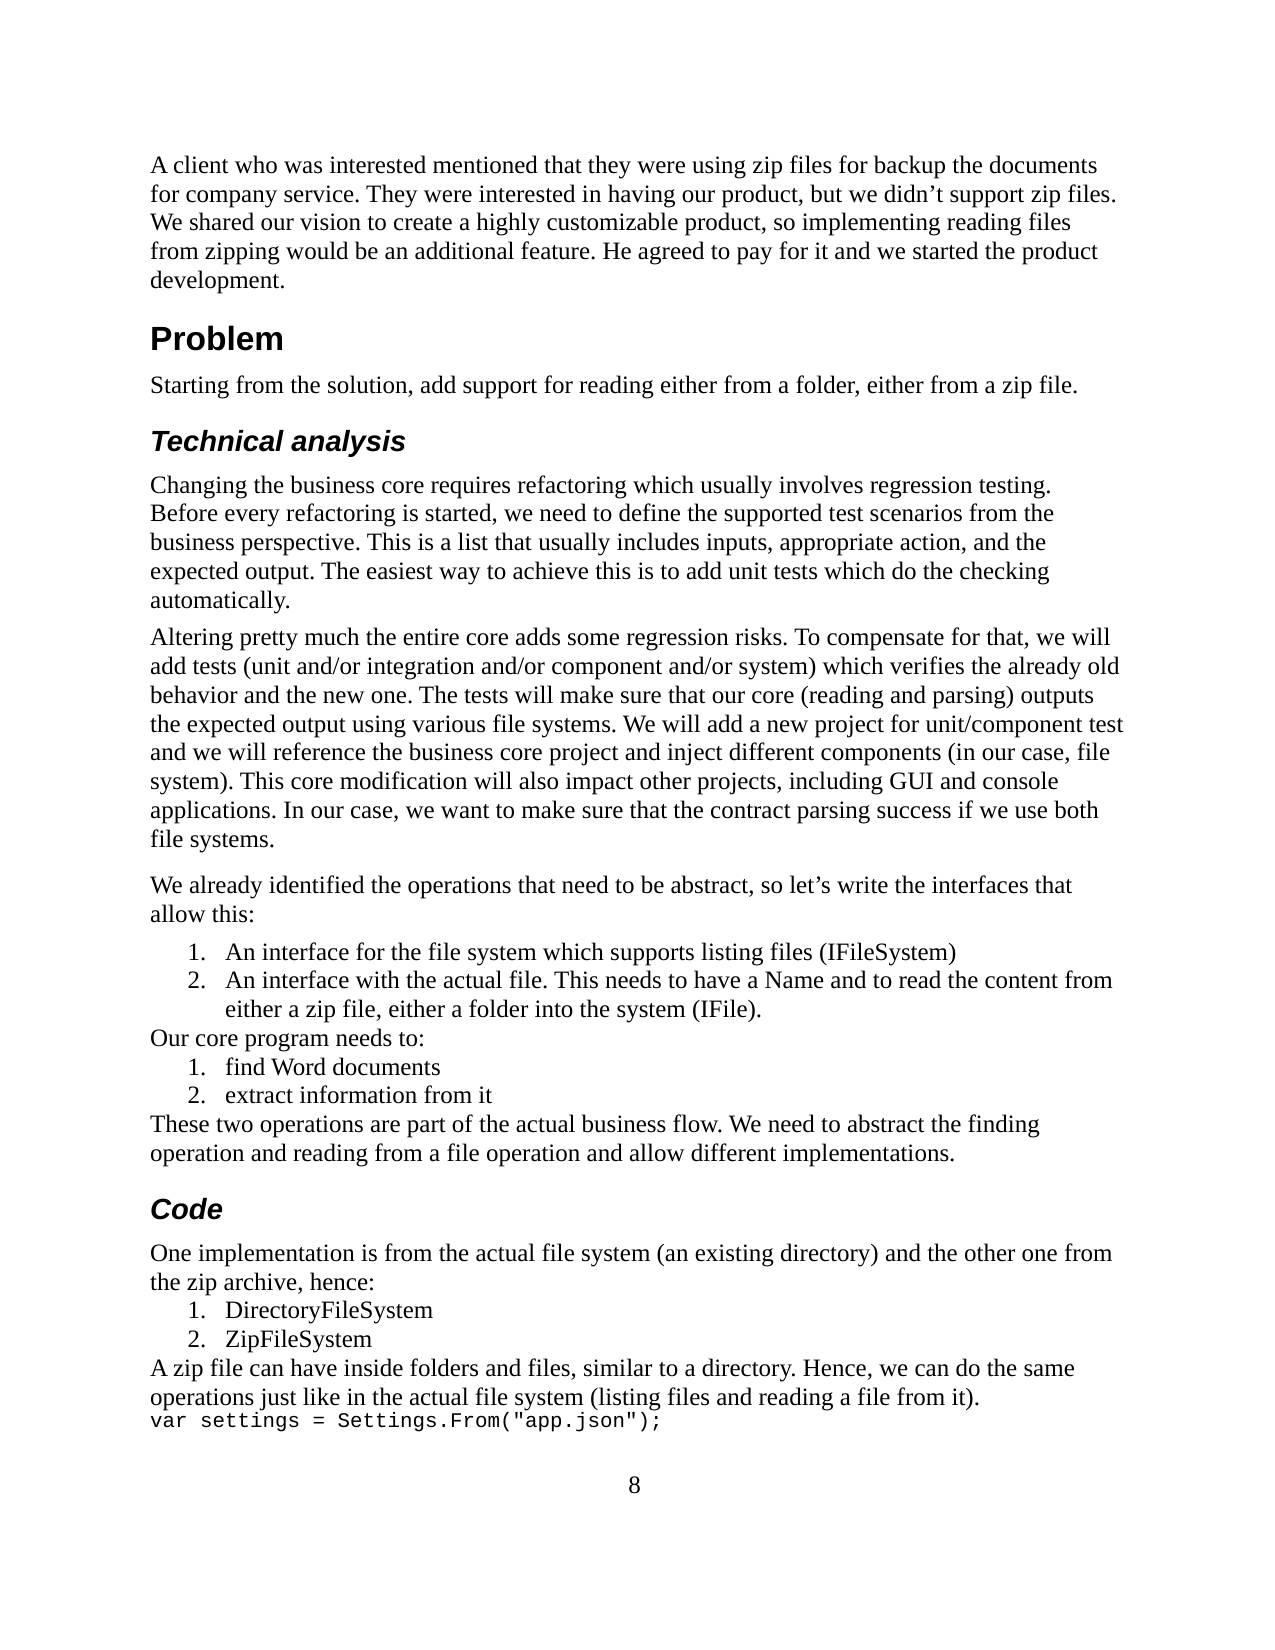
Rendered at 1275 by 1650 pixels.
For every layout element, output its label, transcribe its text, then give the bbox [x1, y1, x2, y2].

text Starting from the solution, add support for reading either from a folder, either from a zip file. [150, 370, 1125, 399]
list find Word documents [187, 1052, 1125, 1081]
list An interface with the actual file. This needs to have a Name and to read the content from either a zip file, either a folder into the system (IFile). [187, 966, 1125, 1023]
list extract information from it [187, 1081, 1125, 1109]
text Our core program needs to: [150, 1023, 1125, 1052]
text We already identified the operations that need to be abstract, so let’s write the interfaces that allow this: [150, 870, 1125, 928]
subtitle Problem [150, 319, 1125, 357]
text Changing the business core requires refactoring which usually involves regression testing. Before every refactoring is started, we need to define the supported test scenarios from the business perspective. This is a list that usually includes inputs, appropriate action, and the expected output. The easiest way to achieve this is to add unit tests which do the checking automatically. [150, 470, 1125, 613]
text One implementation is from the actual file system (an existing directory) and the other one from the zip archive, hence: [150, 1238, 1125, 1295]
list ZipFileSystem [187, 1324, 1125, 1353]
text These two operations are part of the actual business flow. We need to abstract the finding operation and reading from a file operation and allow different implementations. [150, 1109, 1125, 1167]
text var settings = Settings.From("app.json"); [150, 1410, 1125, 1434]
text Altering pretty much the entire core adds some regression risks. To compensate for that, we will add tests (unit and/or integration and/or component and/or system) which verifies the already old behavior and the new one. The tests will make sure that our core (reading and parsing) outputs the expected output using various file systems. We will add a new project for unit/component test and we will reference the business core project and inject different components (in our case, file system). This core modification will also impact other projects, including GUI and console applications. In our case, we want to make sure that the contract parsing success if we use both file systems. [150, 622, 1125, 852]
subtitle Technical analysis [150, 424, 1125, 457]
text A client who was interested mentioned that they were using zip files for backup the documents for company service. They were interested in having our product, but we didn’t support zip files. We shared our vision to create a highly customizable product, so implementing reading files from zipping would be an additional feature. He agreed to pay for it and we started the product development. [150, 150, 1125, 294]
list An interface for the file system which supports listing files (IFileSystem) [187, 937, 1125, 966]
list DirectoryFileSystem [187, 1295, 1125, 1324]
subtitle Code [150, 1192, 1125, 1225]
text A zip file can have inside folders and files, similar to a directory. Hence, we can do the same operations just like in the actual file system (listing files and reading a file from it). [150, 1353, 1125, 1410]
